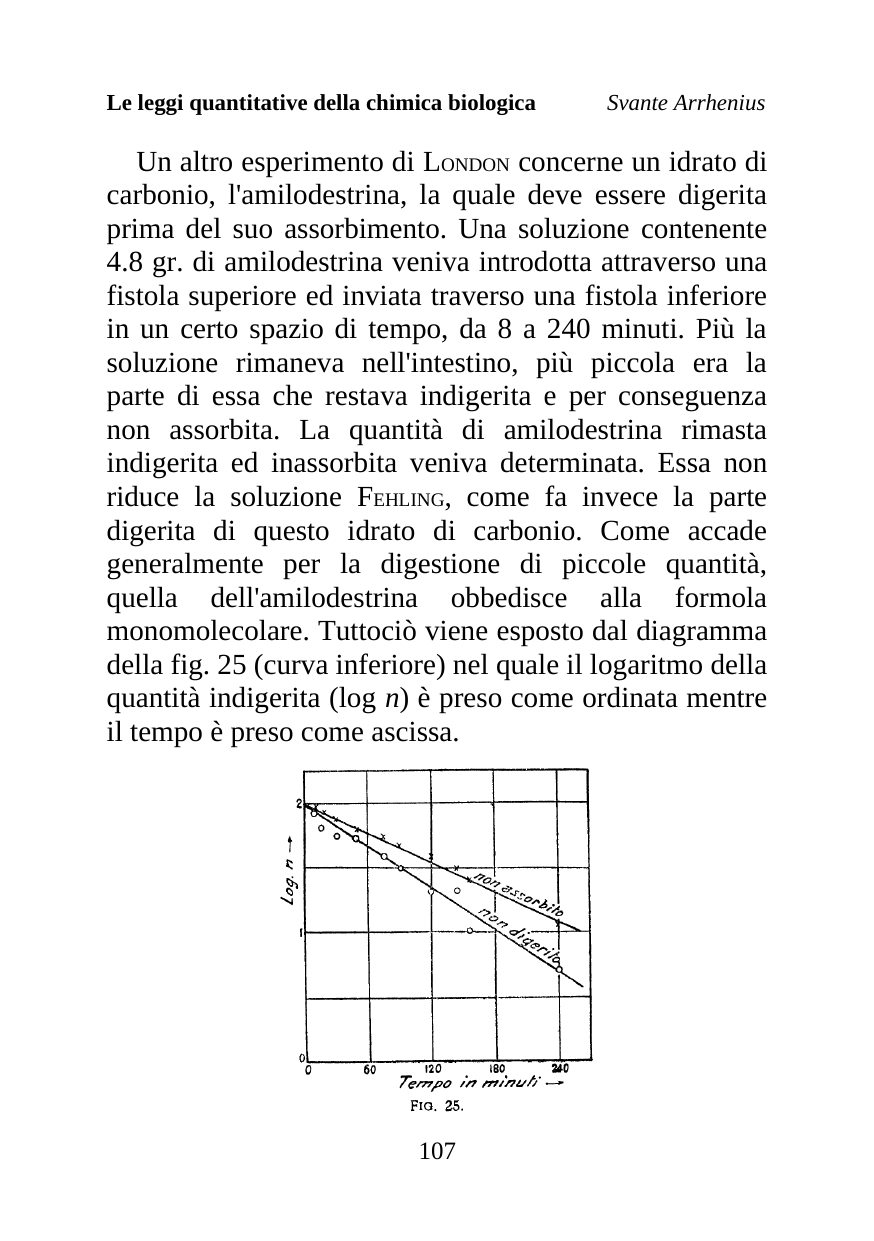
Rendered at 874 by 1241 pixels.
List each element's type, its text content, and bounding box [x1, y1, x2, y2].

text Un altro esperimento di London concerne un idrato di carbonio, l'amilodestrina, la quale deve essere digerita prima del suo assorbimento. Una soluzione contenente 4.8 gr. di amilodestrina veniva introdotta attraverso una fistola superiore ed inviata traverso una fistola inferiore in un certo spazio di tempo, da 8 a 240 minuti. Più la soluzione rimaneva nell'intestino, più piccola era la parte di essa che restava indigerita e per conseguenza non assorbita. La quantità di amilodestrina rimasta indigerita ed inassorbita veniva determinata. Essa non riduce la soluzione Fehling, come fa invece la parte digerita di questo idrato di carbonio. Come accade generalmente per la digestione di piccole quantità, quella dell'amilodestrina obbedisce alla formola monomolecolare. Tuttociò viene esposto dal diagramma della fig. 25 (curva inferiore) nel quale il logaritmo della quantità indigerita (log n) è preso come ordinata mentre il tempo è preso come ascissa. [106, 144, 768, 747]
picture [265, 756, 609, 1124]
